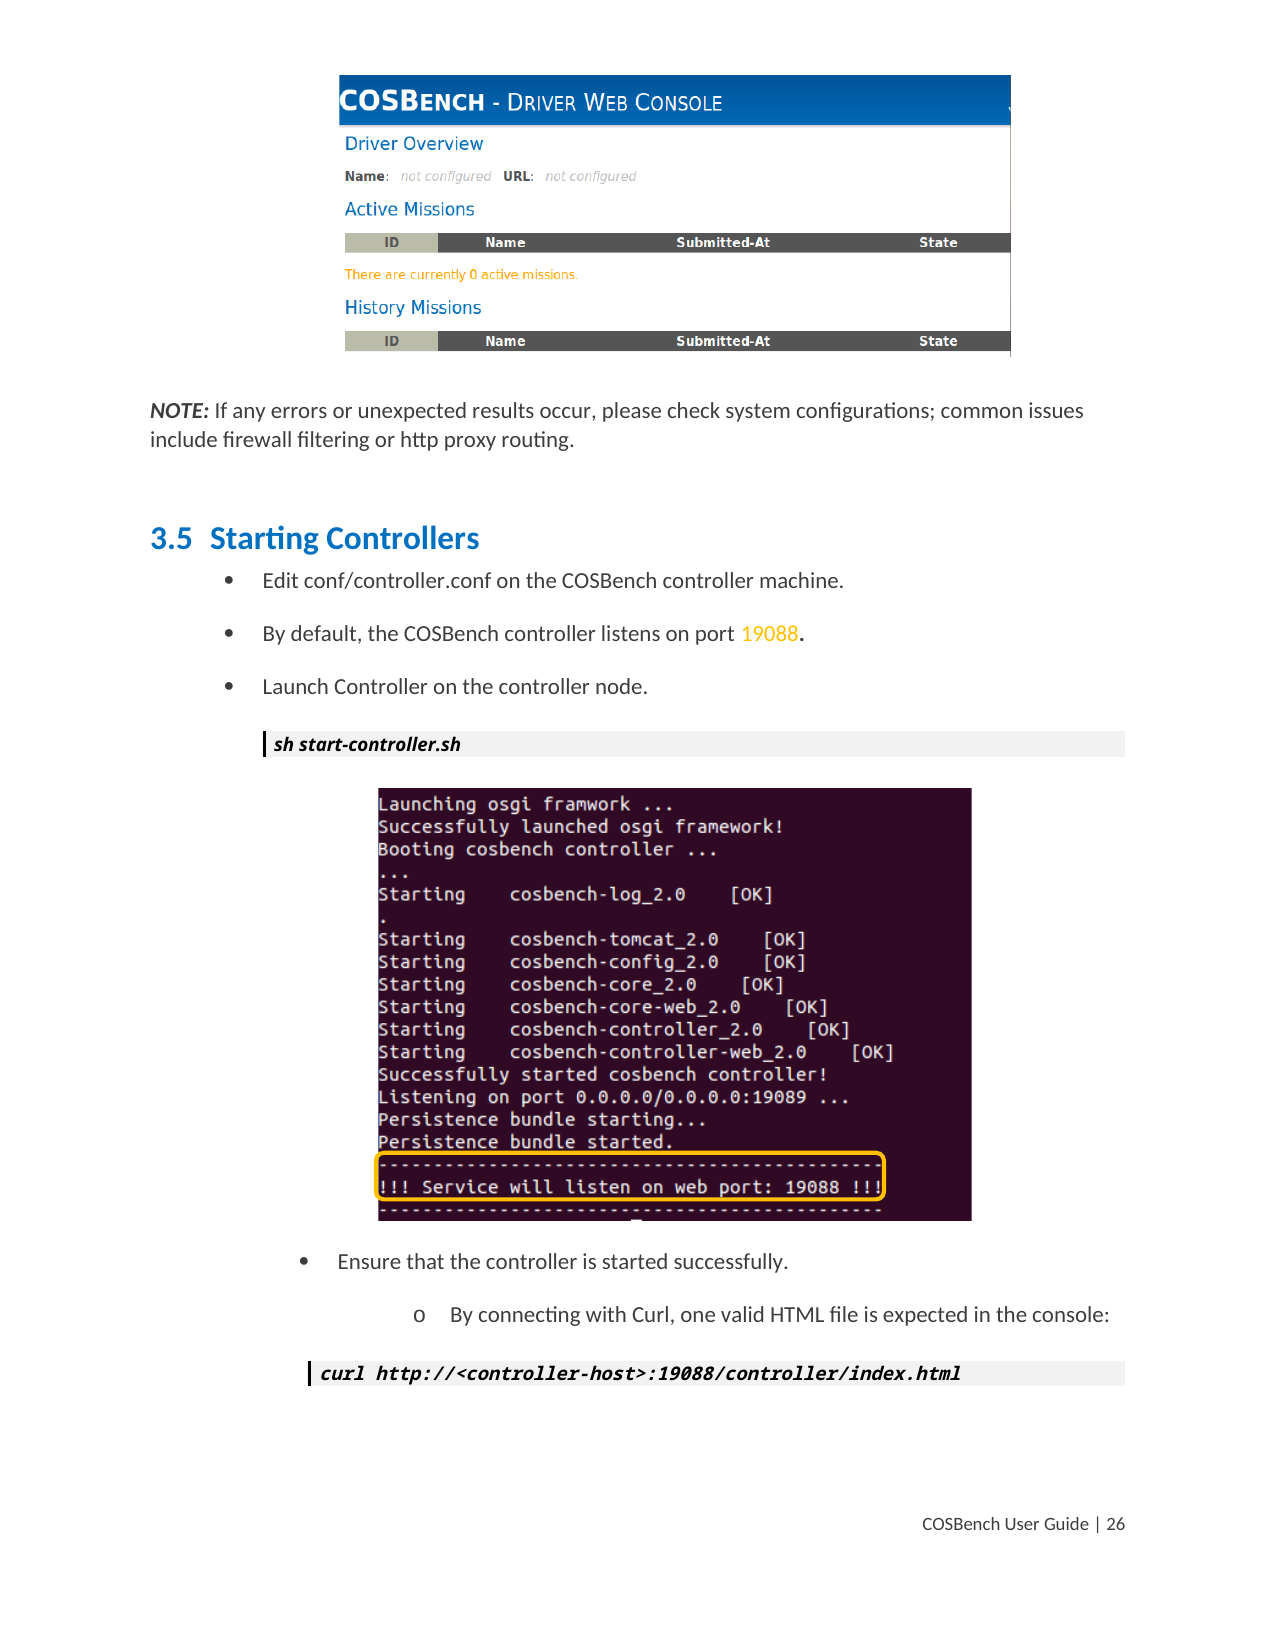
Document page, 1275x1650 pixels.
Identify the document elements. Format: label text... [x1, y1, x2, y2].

list By default, the COSBench controller listens on port 19088. [225, 619, 1125, 647]
text NOTE: If any errors or unexpected results occur, please check system configurations; common issues include firewall filtering or http proxy routing. [150, 396, 1125, 453]
list Ensure that the controller is started successfully. [300, 1247, 1125, 1275]
text sh start-controller.sh [266, 731, 1125, 757]
text curl http://<controller-host>:19088/controller/index.html [311, 1361, 1125, 1386]
list Launch Controller on the controller node. [225, 672, 1125, 700]
list Edit conf/controller.conf on the COSBench controller machine. [225, 566, 1125, 594]
subtitle Starting Controllers [150, 517, 1125, 558]
list By connecting with Curl, one valid HTML file is expected in the console: [412, 1300, 1125, 1329]
